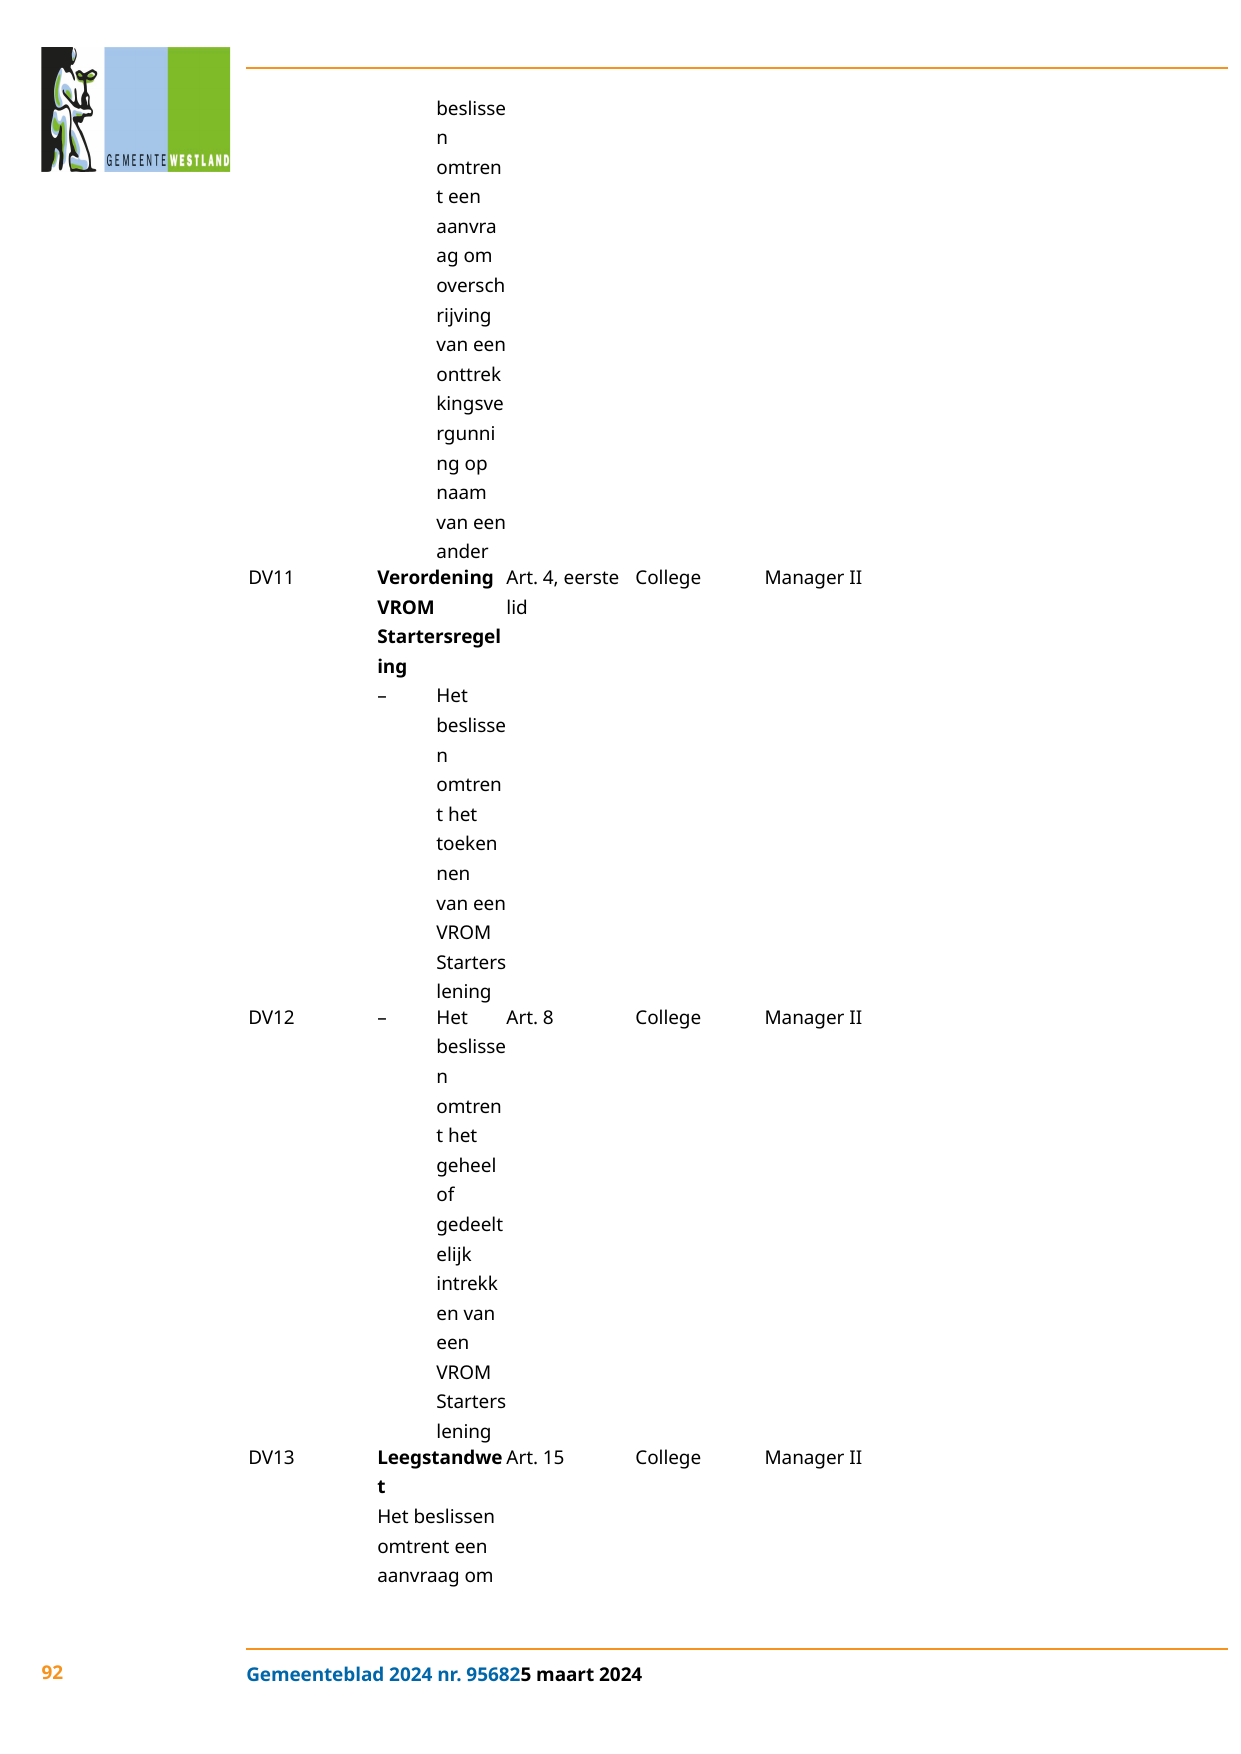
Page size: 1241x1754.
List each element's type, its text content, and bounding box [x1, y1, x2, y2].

table_cell [894, 1004, 1022, 1444]
table_cell College [635, 1444, 764, 1588]
table_cell Leegstandwet Het beslissen omtrent een aanvraag om [377, 1444, 506, 1588]
table_cell Art. 8 [506, 1004, 635, 1444]
table_cell Het beslissen omtrent het geheel of gedeeltelijk intrekken van een VROM Starterslening [377, 1004, 506, 1444]
table_cell [1023, 95, 1152, 564]
table_cell Manager II [764, 564, 893, 1004]
table_cell College [635, 1004, 764, 1444]
table_cell Art. 4, eerste lid [506, 564, 635, 1004]
table_cell Manager II [764, 1004, 893, 1444]
table_cell [506, 95, 635, 564]
table_cell [1023, 564, 1152, 1004]
table_cell [635, 95, 764, 564]
table_cell [894, 1444, 1022, 1588]
table_cell DV13 [248, 1444, 377, 1588]
table_cell Art. 15 [506, 1444, 635, 1588]
table_cell [1023, 1444, 1152, 1588]
table_cell Verordening VROM Startersregeling Het beslissen omtrent het toekennen van een VROM Starterslening [377, 564, 506, 1004]
table_cell [894, 564, 1022, 1004]
table_cell [248, 95, 377, 564]
table_cell DV11 [248, 564, 377, 1004]
table_cell [764, 95, 893, 564]
table_cell [1023, 1004, 1152, 1444]
table_cell [894, 95, 1022, 564]
table_cell Het beslissen omtrent een aanvraag om overschrijving van een onttrekkingsvergunning op naam van een ander [377, 95, 506, 564]
table_cell Manager II [764, 1444, 893, 1588]
picture [41, 47, 231, 172]
table_cell College [635, 564, 764, 1004]
table_cell DV12 [248, 1004, 377, 1444]
